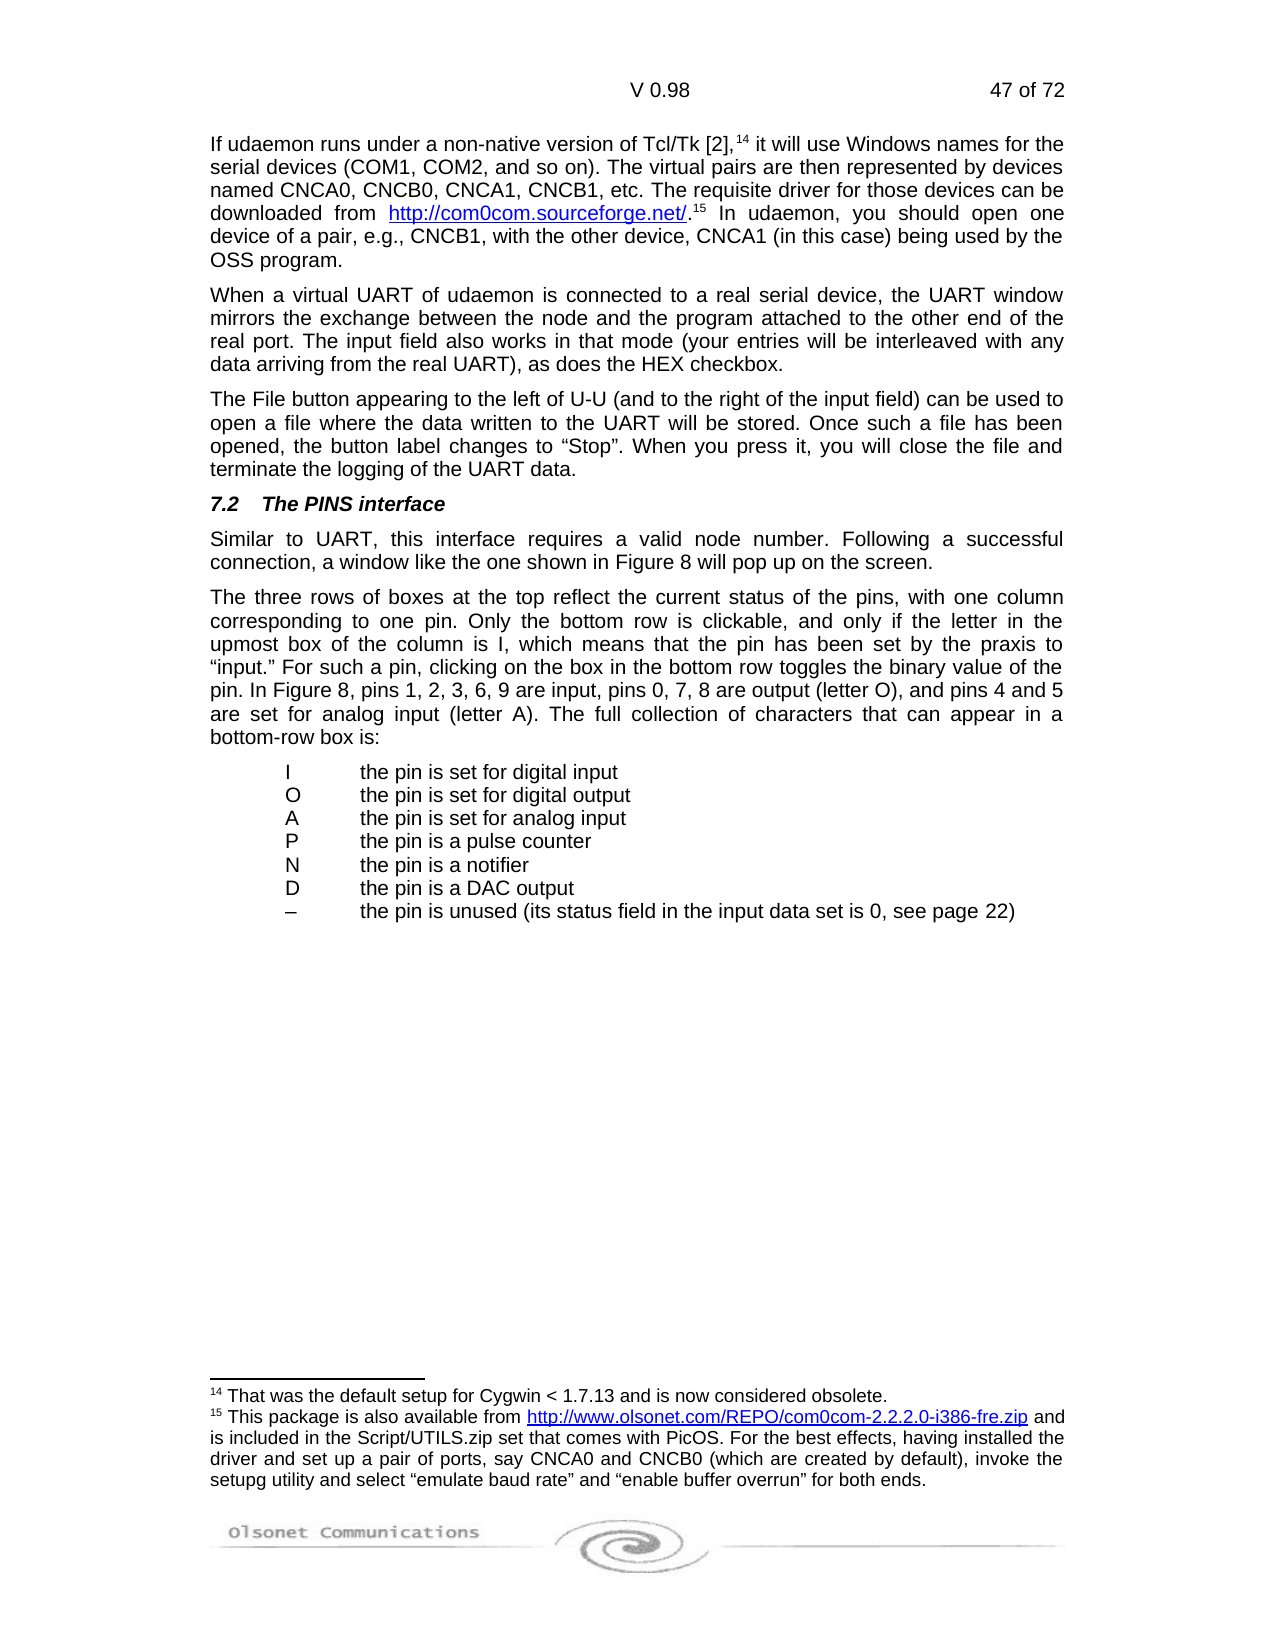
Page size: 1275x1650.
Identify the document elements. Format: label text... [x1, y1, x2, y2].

text Similar to UART, this interface requires a valid node number. Following a successful connection, a window like the one shown in Figure 8 will pop up on the screen. [210, 528, 1065, 574]
text D the pin is a DAC output [285, 876, 1065, 900]
text The three rows of boxes at the top reflect the current status of the pins, with one column corresponding to one pin. Only the bottom row is clickable, and only if the letter in the upmost box of the column is I, which means that the pin has been set by the praxis to “input.” For such a pin, clicking on the box in the bottom row toggles the binary value of the pin. In Figure 8, pins 1, 2, 3, 6, 9 are input, pins 0, 7, 8 are output (letter O), and pins 4 and 5 are set for analog input (letter A). The full collection of characters that can appear in a bottom-row box is: [210, 586, 1065, 748]
text N the pin is a notifier [285, 853, 1065, 876]
subtitle The PINS interface [210, 493, 1065, 516]
text This package is also available from http://www.olsonet.com/REPO/com0com-2.2.2.0-i386-fre.zip and is included in the Script/UTILS.zip set that comes with PicOS. For the best effects, having installed the driver and set up a pair of ports, say CNCA0 and CNCB0 (which are created by default), invoke the setupg utility and select “emulate baud rate” and “enable buffer overrun” for both ends. [210, 1406, 1065, 1490]
text I the pin is set for digital input [285, 760, 1065, 783]
text The File button appearing to the left of U-U (and to the right of the input field) can be used to open a file where the data written to the UART will be stored. Once such a file has been opened, the button label changes to “Stop”. When you press it, you will close the file and terminate the logging of the UART data. [210, 388, 1065, 481]
picture [210, 1504, 1065, 1596]
text O the pin is set for digital output [285, 783, 1065, 807]
text P the pin is a pulse counter [285, 830, 1065, 853]
text – the pin is unused (its status field in the input data set is 0, see page 22) [285, 900, 1065, 923]
text When a virtual UART of udaemon is connected to a real serial device, the UART window mirrors the exchange between the node and the program attached to the other end of the real port. The input field also works in that mode (your entries will be interleaved with any data arriving from the real UART), as does the HEX checkbox. [210, 283, 1065, 376]
text A the pin is set for analog input [285, 807, 1065, 830]
text If udaemon runs under a non-native version of Tcl/Tk [2], it will use Windows names for the serial devices (COM1, COM2, and so on). The virtual pairs are then represented by devices named CNCA0, CNCB0, CNCA1, CNCB1, etc. The requisite driver for those devices can be downloaded from http://com0com.sourceforge.net/. In udaemon, you should open one device of a pair, e.g., CNCB1, with the other device, CNCA1 (in this case) being used by the OSS program. [210, 132, 1065, 272]
text That was the default setup for Cygwin < 1.7.13 and is now considered obsolete. [210, 1385, 1065, 1406]
